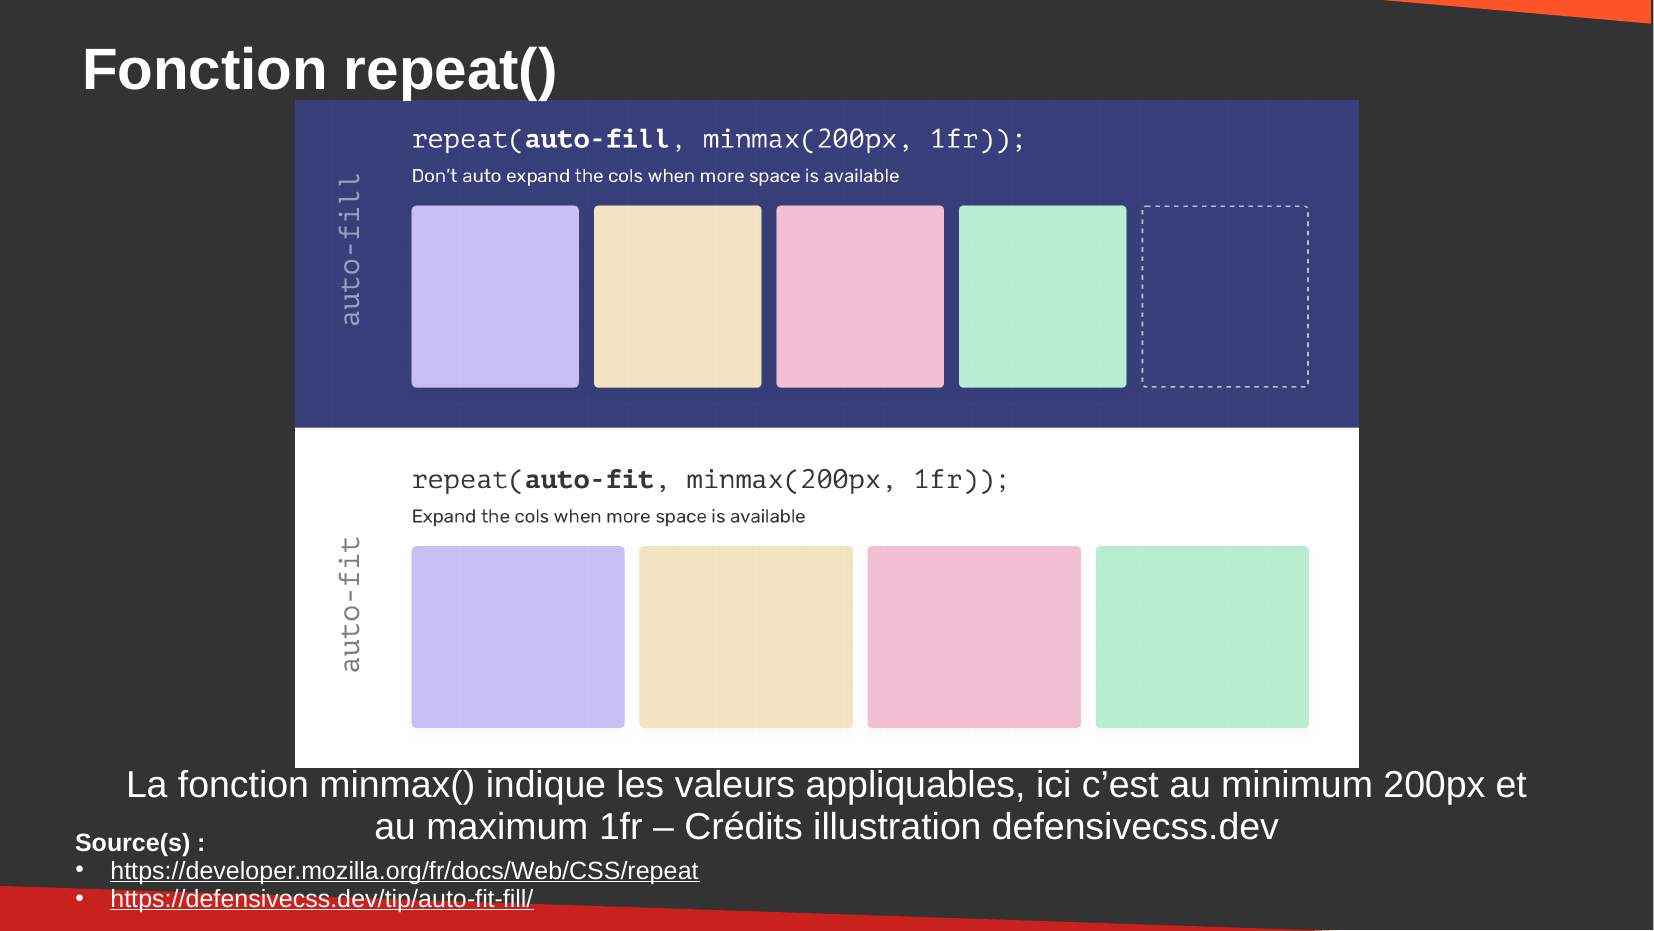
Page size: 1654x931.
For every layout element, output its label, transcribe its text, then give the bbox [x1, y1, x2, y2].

text_box [0, 885, 1337, 931]
title Fonction repeat() [82, 37, 1571, 122]
text_box La fonction minmax() indique les valeurs appliquables, ici c’est au minimum 200px et au maximum 1fr – Crédits illustration defensivecss.dev [94, 755, 1560, 855]
text_box Source(s) : https://developer.mozilla.org/fr/docs/Web/CSS/repeat https://defensivecss.dev/tip/auto-fit-fill/ [60, 820, 1546, 920]
text_box [1382, 0, 1651, 24]
picture [295, 122, 1359, 755]
